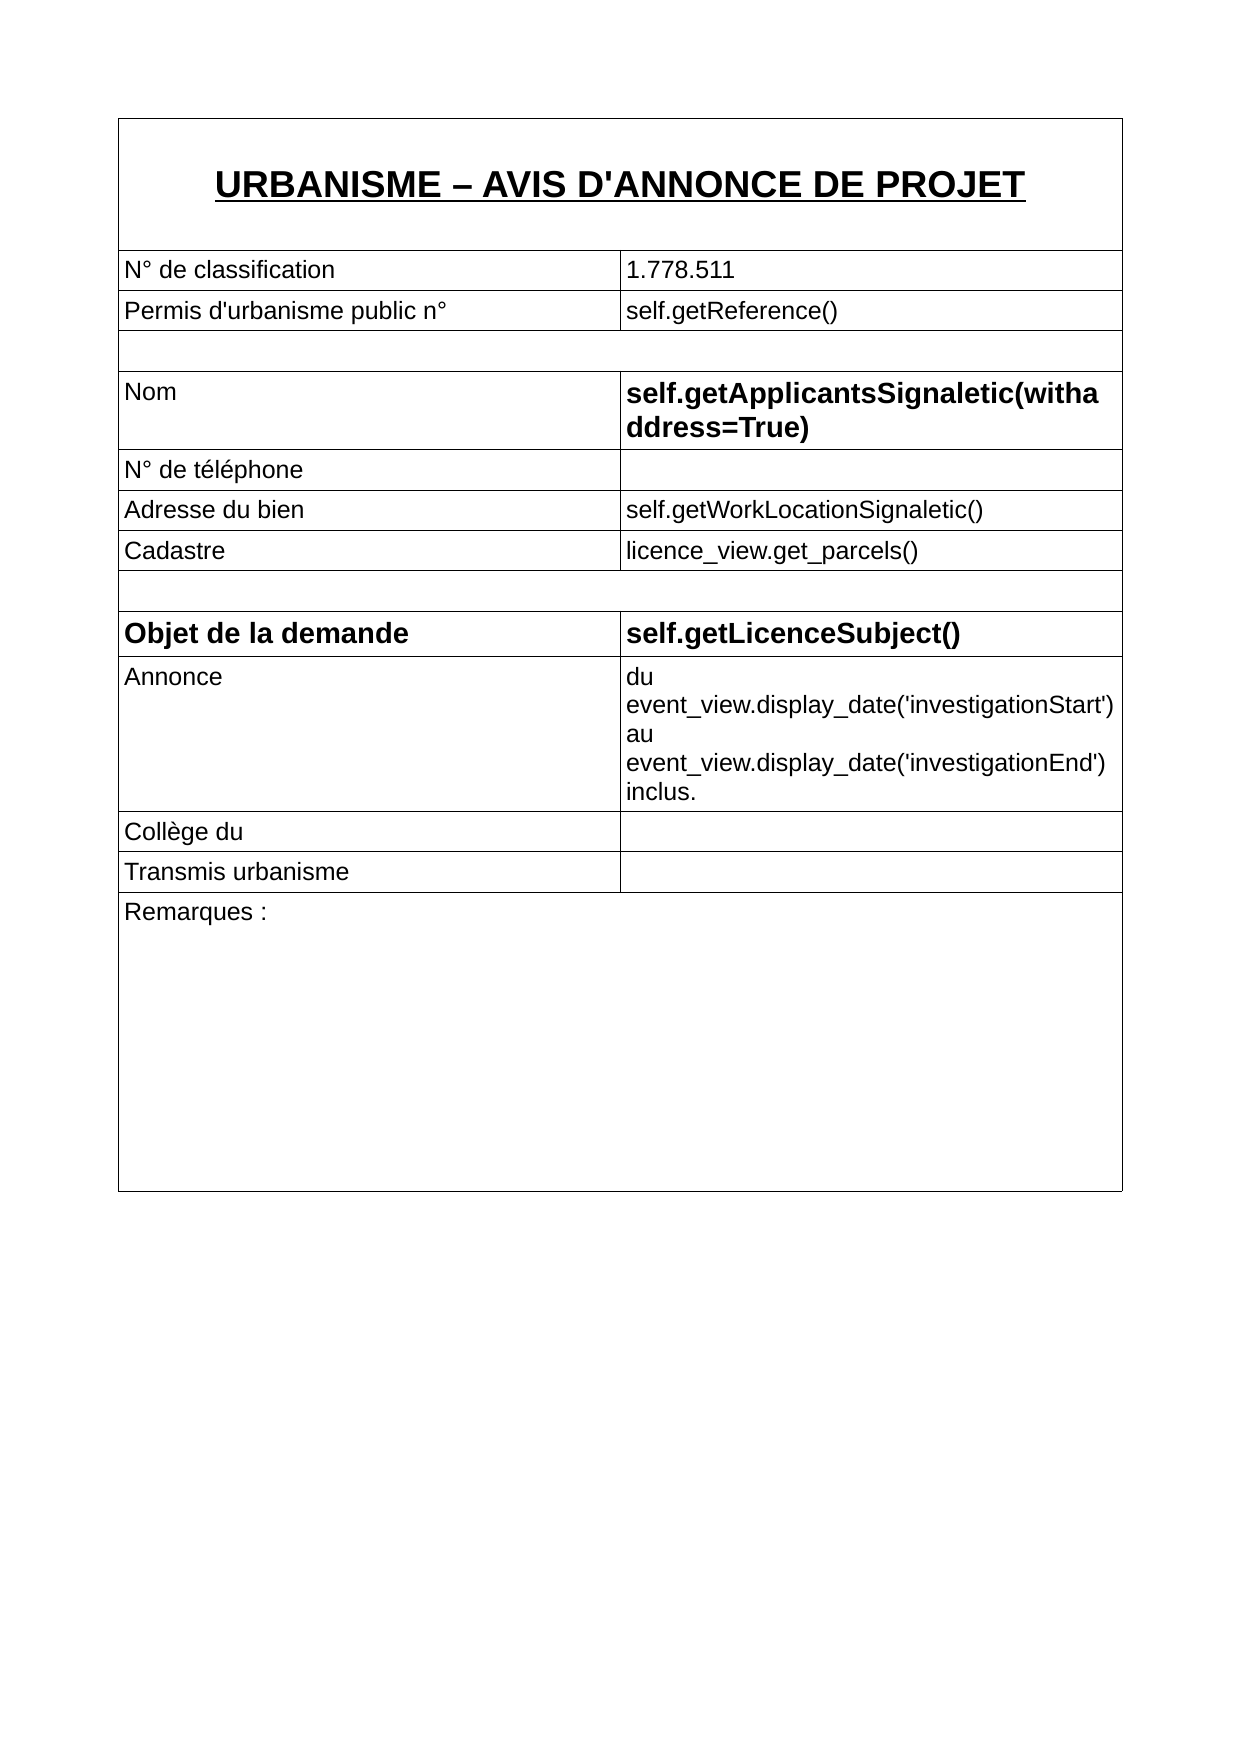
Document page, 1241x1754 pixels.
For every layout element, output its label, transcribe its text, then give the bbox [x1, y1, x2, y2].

table_cell [621, 450, 1122, 489]
table_header URBANISME – AVIS D'ANNONCE DE PROJET [119, 119, 1122, 250]
table_cell [119, 331, 1122, 371]
table_cell Remarques : [119, 893, 1122, 1191]
table_cell [621, 812, 1122, 851]
table_cell [621, 852, 1122, 892]
table_cell du event_view.display_date('investigationStart') au event_view.display_date('investigationEnd') inclus. [621, 657, 1122, 811]
table_cell self.getApplicantsSignaletic(withaddress=True) [621, 372, 1122, 449]
table_cell licence_view.get_parcels() [621, 531, 1122, 570]
table_cell self.getWorkLocationSignaletic() [621, 491, 1122, 530]
table_cell Adresse du bien [119, 491, 620, 530]
table_cell N° de téléphone [119, 450, 620, 489]
table_cell Collège du [119, 812, 620, 851]
table_cell Transmis urbanisme [119, 852, 620, 892]
table_cell Objet de la demande [119, 612, 620, 656]
table_cell N° de classification [119, 251, 620, 290]
table_cell Permis d'urbanisme public n° [119, 291, 620, 330]
table_cell self.getLicenceSubject() [621, 612, 1122, 656]
table_cell Annonce [119, 657, 620, 811]
table_cell Nom [119, 372, 620, 449]
table_cell 1.778.511 [621, 251, 1122, 290]
table_cell [119, 571, 1122, 611]
table_cell Cadastre [119, 531, 620, 570]
table_cell self.getReference() [621, 291, 1122, 330]
